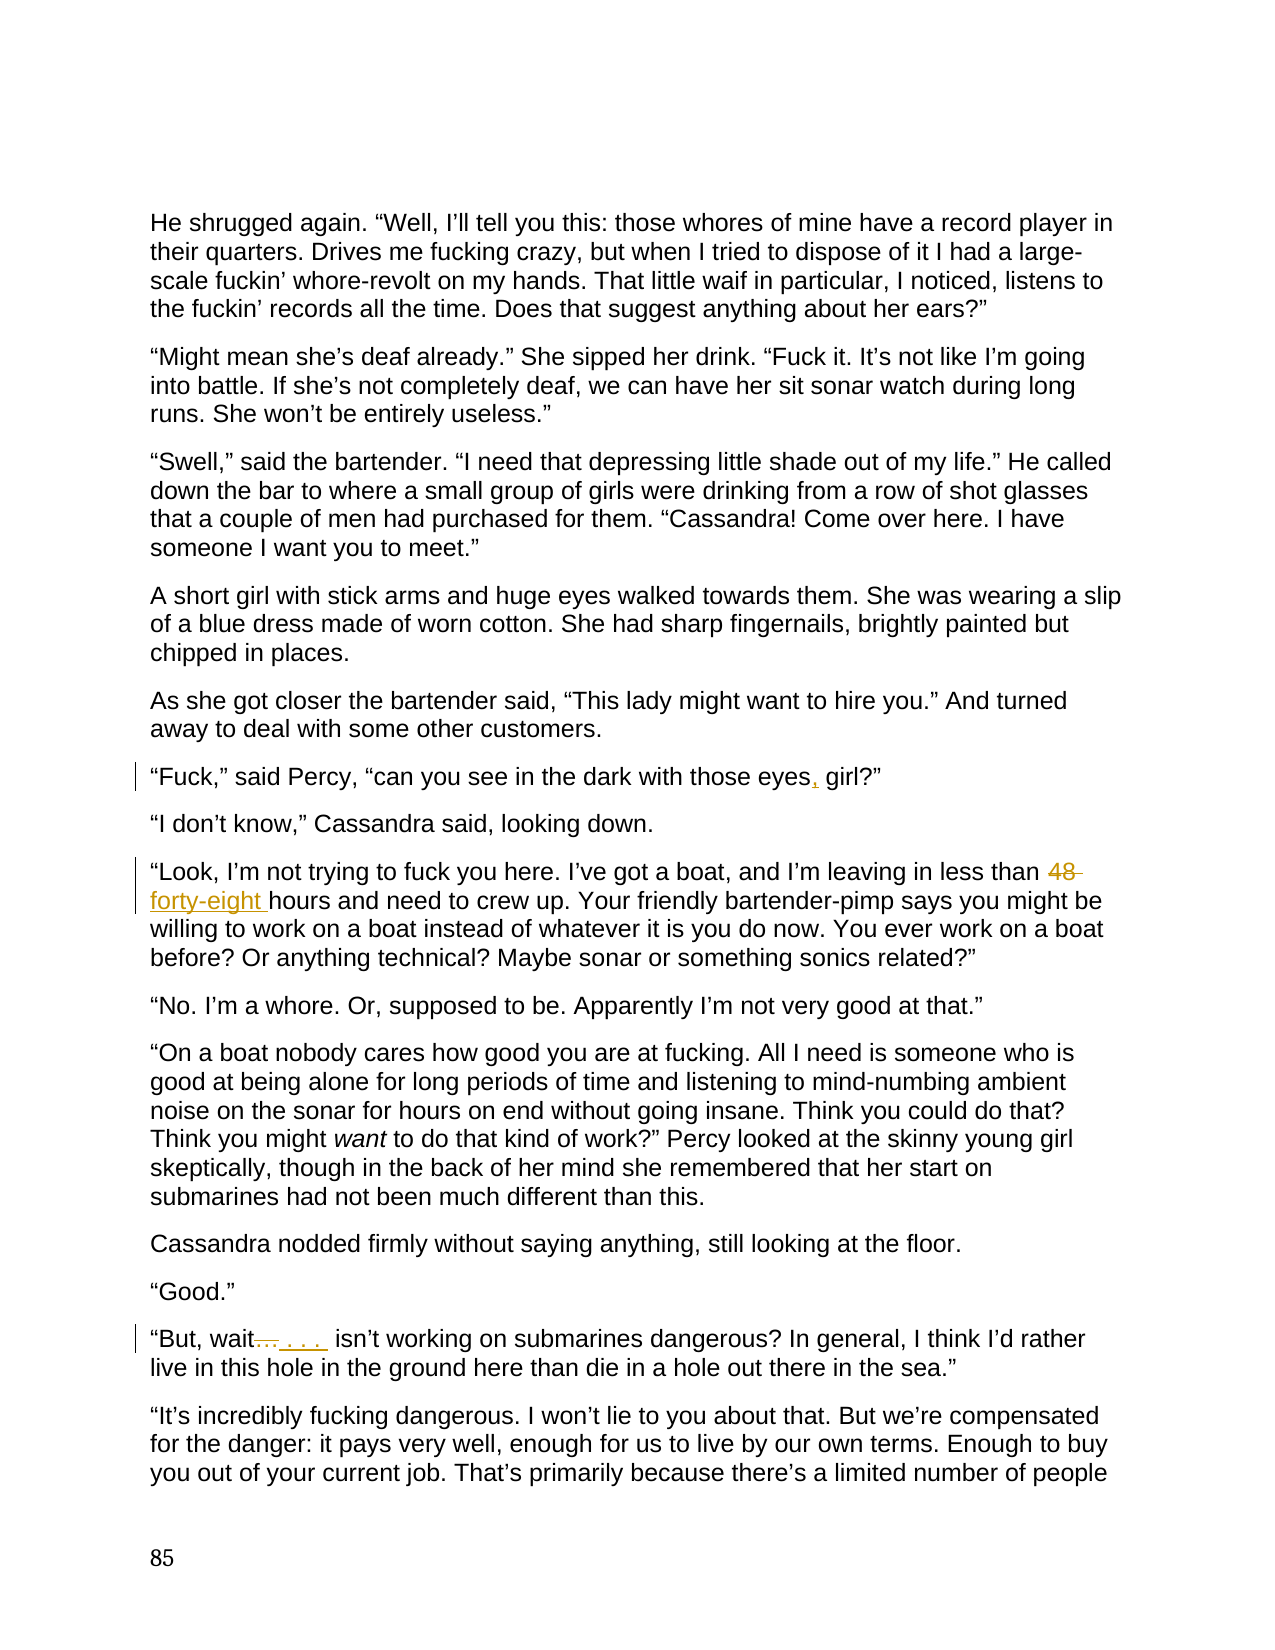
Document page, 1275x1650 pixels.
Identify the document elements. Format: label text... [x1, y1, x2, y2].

text “I don’t know,” Cassandra said, looking down. [150, 809, 1125, 838]
text A short girl with stick arms and huge eyes walked towards them. She was wearing a slip of a blue dress made of worn cotton. She had sharp fingernails, brightly painted but chipped in places. [150, 581, 1125, 667]
text “Swell,” said the bartender. “I need that depressing little shade out of my life.” He called down the bar to where a small group of girls were drinking from a row of shot glasses that a couple of men had purchased for them. “Cassandra! Come over here. I have someone I want you to meet.” [150, 447, 1125, 562]
text “Fuck,” said Percy, “can you see in the dark with those eyes, girl?” [150, 762, 1125, 791]
text “Might mean she’s deaf already.” She sipped her drink. “Fuck it. It’s not like I’m going into battle. If she’s not completely deaf, we can have her sit sonar watch during long runs. She won’t be entirely useless.” [150, 342, 1125, 428]
text “No. I’m a whore. Or, supposed to be. Apparently I’m not very good at that.” [150, 991, 1125, 1019]
text “But, wait . . . isn’t working on submarines dangerous? In general, I think I’d rather live in this hole in the ground here than die in a hole out there in the sea.” [150, 1324, 1125, 1382]
text As she got closer the bartender said, “This lady might want to hire you.” And turned away to deal with some other customers. [150, 686, 1125, 743]
text He shrugged again. “Well, I’ll tell you this: those whores of mine have a record player in their quarters. Drives me fucking crazy, but when I tried to dispose of it I had a large-scale fuckin’ whore-revolt on my hands. That little waif in particular, I noticed, listens to the fuckin’ records all the time. Does that suggest anything about her ears?” [150, 208, 1125, 323]
text “It’s incredibly fucking dangerous. I won’t lie to you about that. But we’re compensated for the danger: it pays very well, enough for us to live by our own terms. Enough to buy you out of your current job. That’s primarily because there’s a limited number of people [150, 1401, 1125, 1487]
text “Look, I’m not trying to fuck you here. I’ve got a boat, and I’m leaving in less than forty-eight hours and need to crew up. Your friendly bartender-pimp says you might be willing to work on a boat instead of whatever it is you do now. You ever work on a boat before? Or anything technical? Maybe sonar or something sonics related?” [150, 857, 1125, 972]
text Cassandra nodded firmly without saying anything, still looking at the floor. [150, 1229, 1125, 1258]
text “On a boat nobody cares how good you are at fucking. All I need is someone who is good at being alone for long periods of time and listening to mind-numbing ambient noise on the sonar for hours on end without going insane. Think you could do that? Think you might want to do that kind of work?” Percy looked at the skinny young girl skeptically, though in the back of her mind she remembered that her start on submarines had not been much different than this. [150, 1038, 1125, 1211]
text “Good.” [150, 1277, 1125, 1306]
